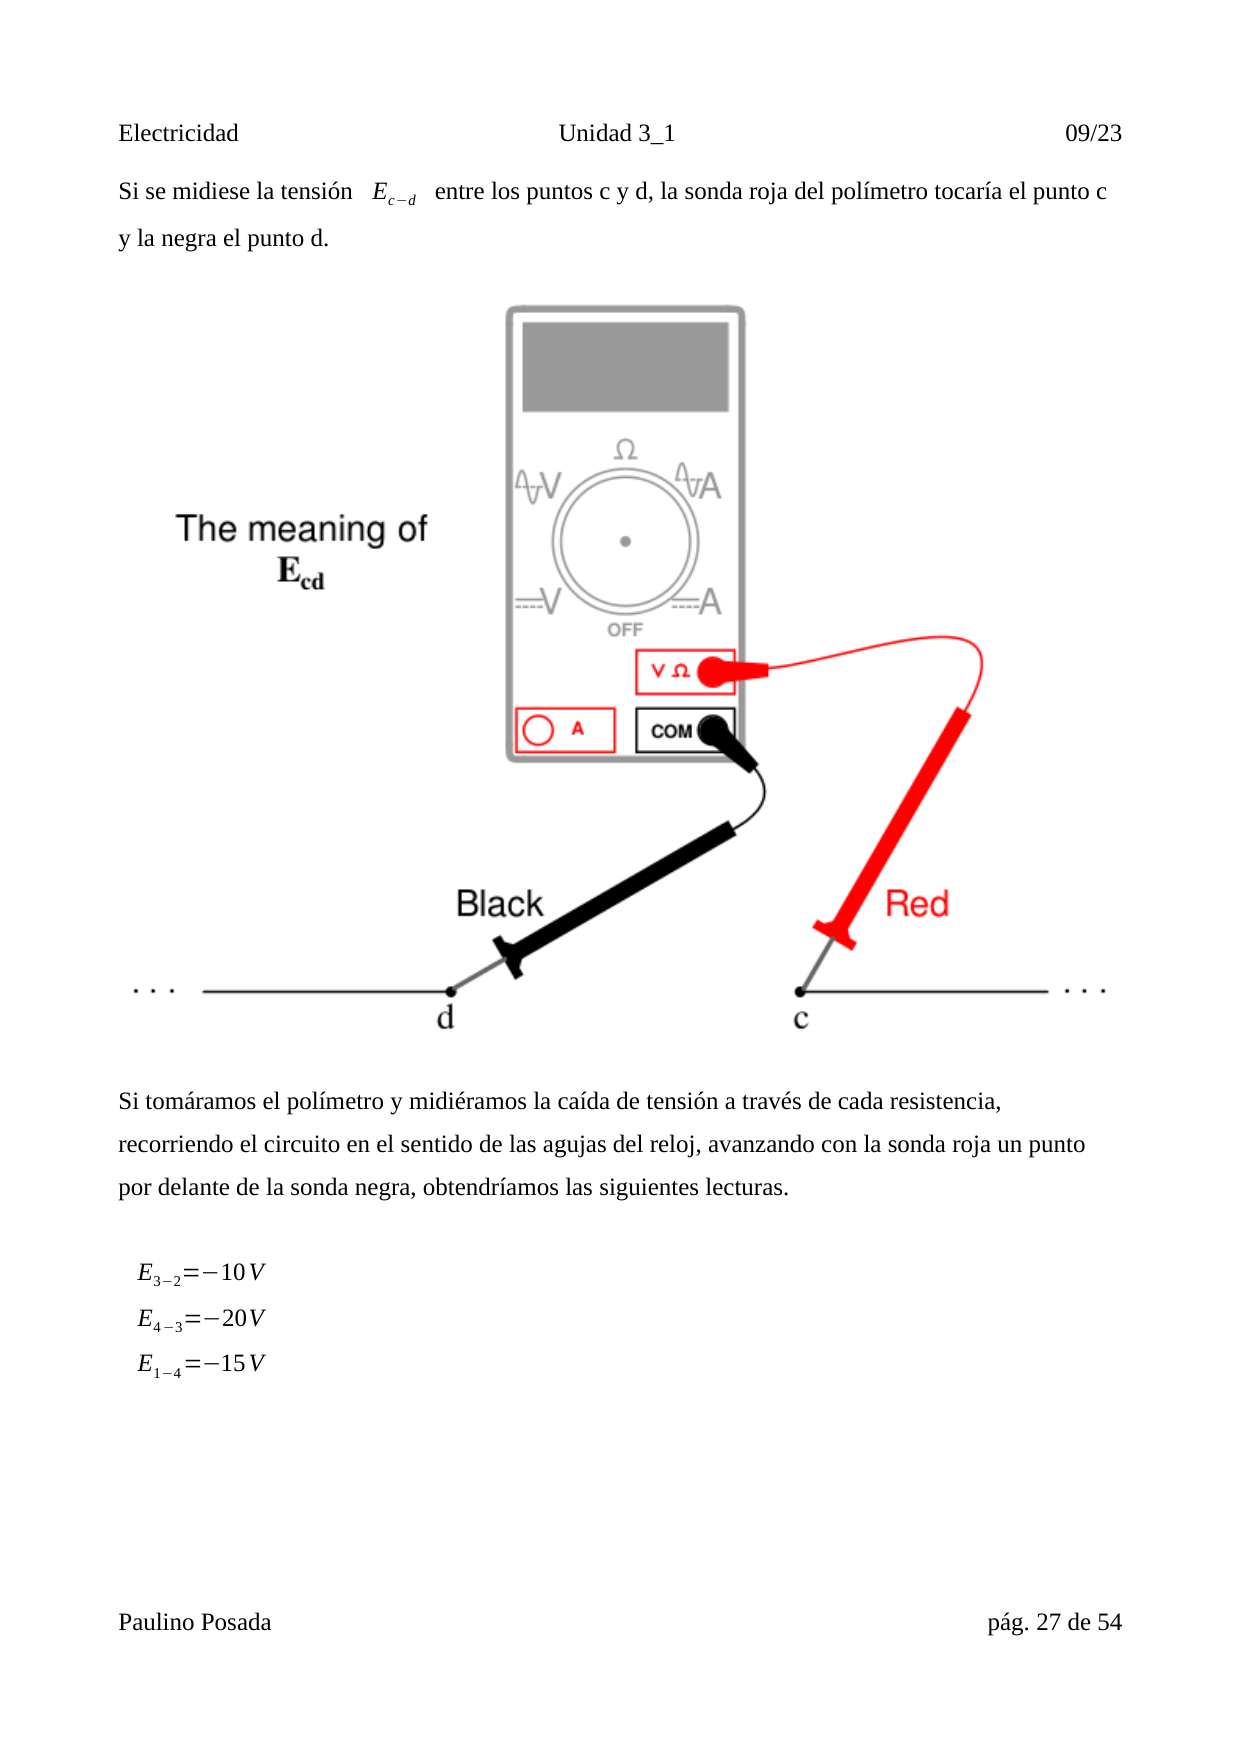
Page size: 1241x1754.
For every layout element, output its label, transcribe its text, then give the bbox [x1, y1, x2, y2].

text Si se midiese la tensiónentre los puntos c y d, la sonda roja del polímetro tocaría el punto c y la negra el punto d. [118, 176, 1122, 252]
text recorriendo el circuito en el sentido de las agujas del reloj, avanzando con la sonda roja un punto por delante de la sonda negra, obtendríamos las siguientes lecturas. [118, 1129, 1122, 1201]
picture [127, 266, 1113, 1046]
text Si tomáramos el polímetro y midiéramos la caída de tensión a través de cada resistencia, [118, 1086, 1122, 1114]
